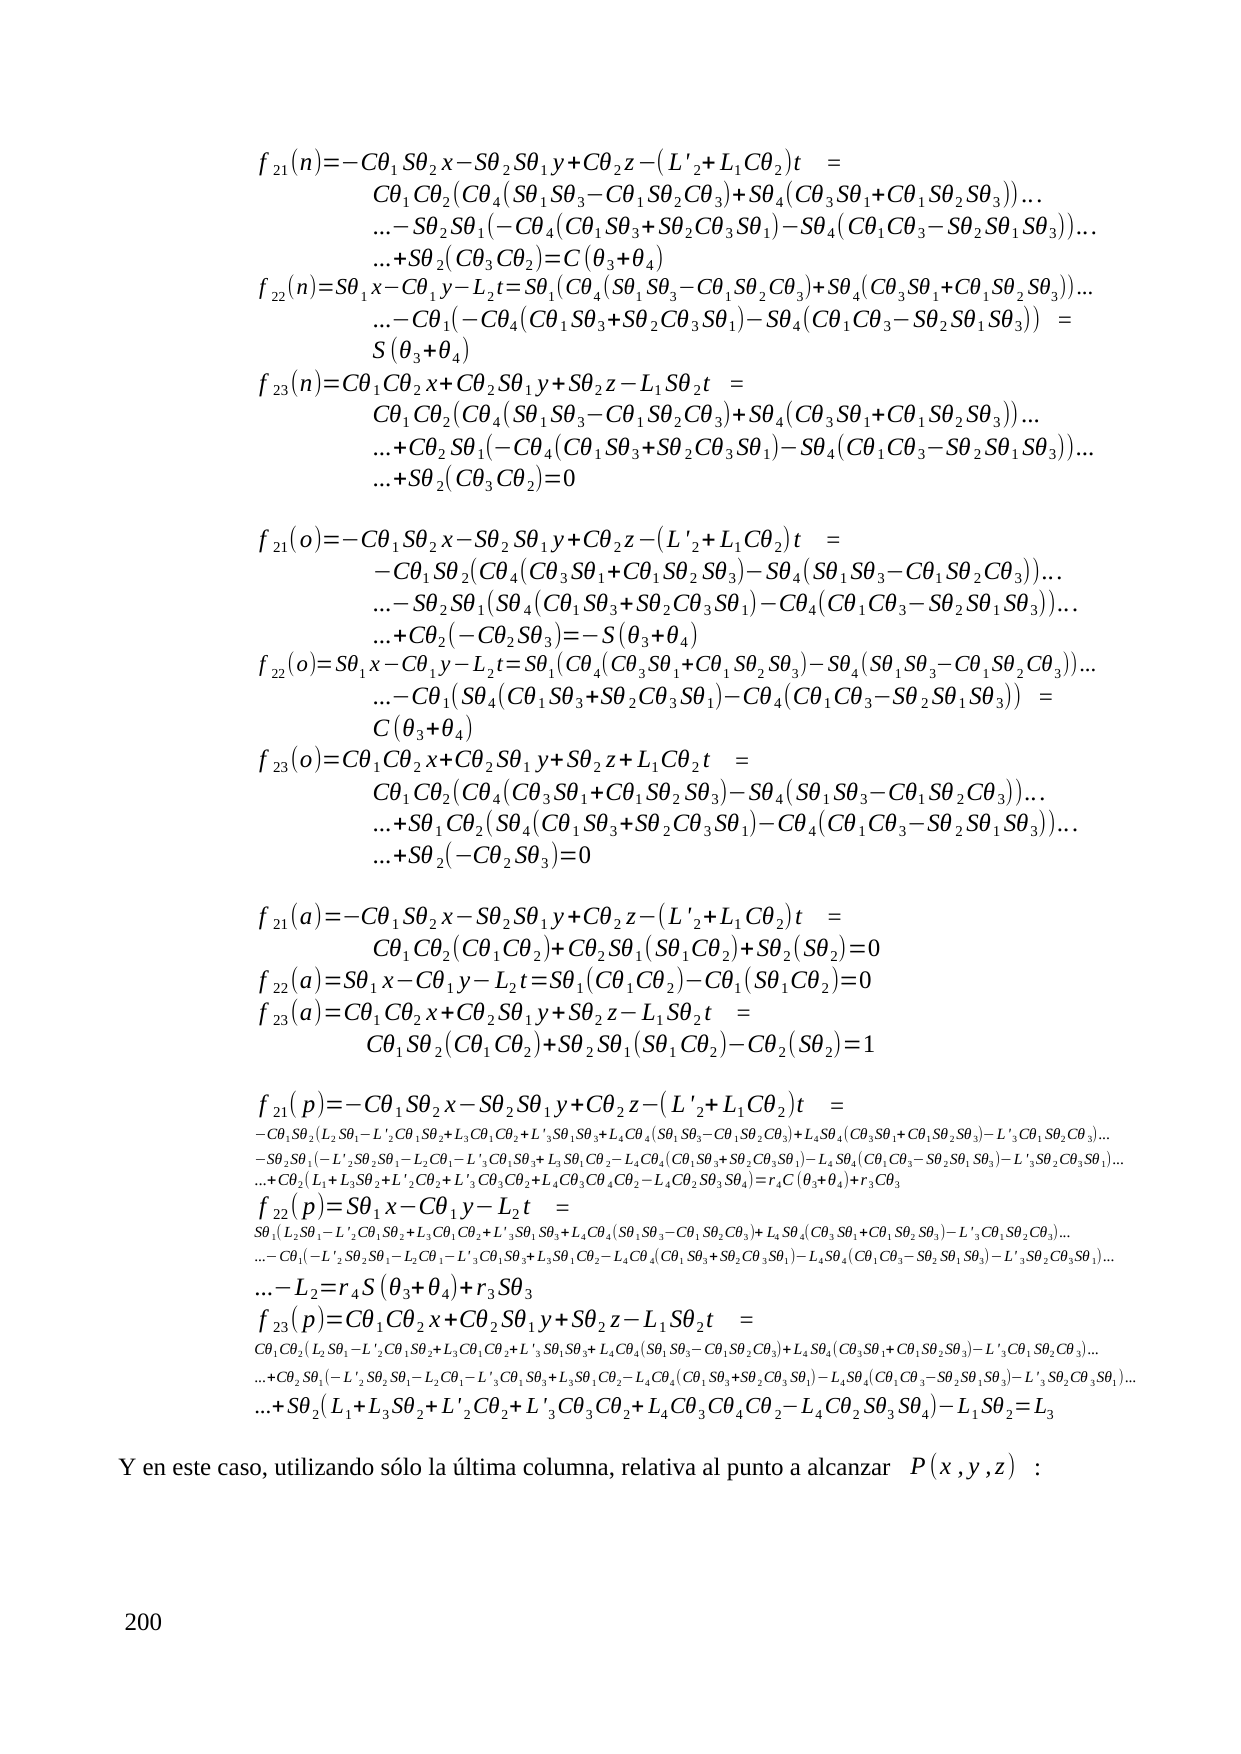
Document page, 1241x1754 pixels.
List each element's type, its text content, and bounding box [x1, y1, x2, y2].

text = [236, 1304, 1122, 1336]
text = [354, 304, 1122, 336]
text Y en este caso, utilizando sólo la última columna, relativa al punto a alcanzar: [118, 1451, 1122, 1481]
text = [236, 744, 1122, 776]
text = [236, 1089, 1122, 1121]
text = [236, 1191, 1122, 1223]
text = [236, 367, 1122, 399]
text = [236, 524, 1122, 556]
text = [236, 901, 1122, 933]
text = [354, 681, 1122, 713]
text = [236, 147, 1122, 179]
text = [236, 997, 1122, 1029]
